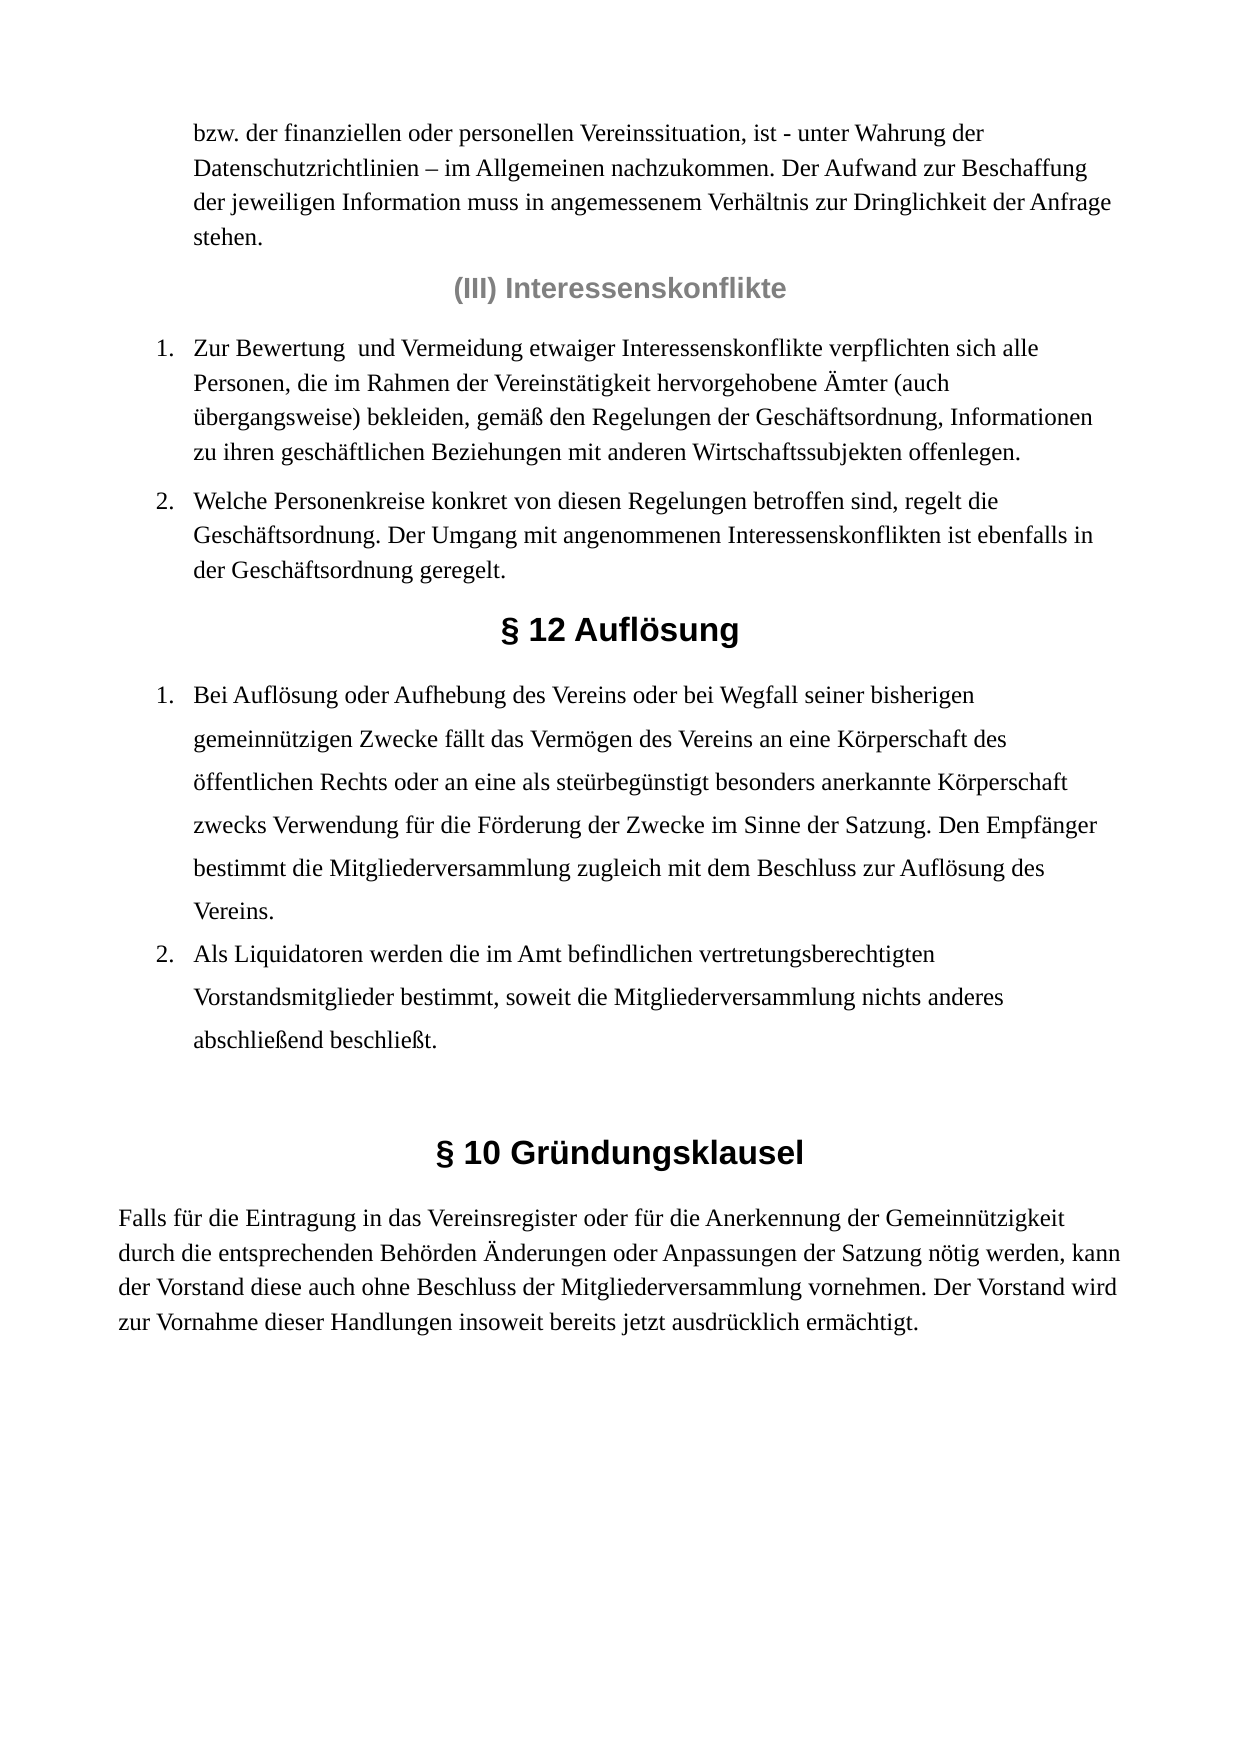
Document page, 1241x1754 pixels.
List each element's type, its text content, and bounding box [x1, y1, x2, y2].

list Als Liquidatoren werden die im Amt befindlichen vertretungsberechtigten Vorstandsmitglieder bestimmt, soweit die Mitgliederversammlung nichts anderes abschließend beschließt. [156, 939, 1122, 1054]
list Welche Personenkreise konkret von diesen Regelungen betroffen sind, regelt die Geschäftsordnung. Der Umgang mit angenommenen Interessenskonflikten ist ebenfalls in der Geschäftsordnung geregelt. [156, 486, 1122, 584]
text Falls für die Eintragung in das Vereinsregister oder für die Anerkennung der Gemeinnützigkeit durch die entsprechenden Behörden Änderungen oder Anpassungen der Satzung nötig werden, kann der Vorstand diese auch ohne Beschluss der Mitgliederversammlung vornehmen. Der Vorstand wird zur Vornahme dieser Handlungen insoweit bereits jetzt ausdrücklich ermächtigt. [118, 1203, 1122, 1335]
subtitle § 12 Auflösung [118, 610, 1122, 649]
subtitle (III) Interessenskonflikte [118, 271, 1122, 304]
subtitle § 10 Gründungsklausel [118, 1133, 1122, 1171]
list Bei Auflösung oder Aufhebung des Vereins oder bei Wegfall seiner bisherigen gemeinnützigen Zwecke fällt das Vermögen des Vereins an eine Körperschaft des öffentlichen Rechts oder an eine als steürbegünstigt besonders anerkannte Körperschaft zwecks Verwendung für die Förderung der Zwecke im Sinne der Satzung. Den Empfänger bestimmt die Mitgliederversammlung zugleich mit dem Beschluss zur Auflösung des Vereins. [156, 681, 1122, 925]
list bzw. der finanziellen oder personellen Vereinssituation, ist - unter Wahrung der Datenschutzrichtlinien – im Allgemeinen nachzukommen. Der Aufwand zur Beschaffung der jeweiligen Information muss in angemessenem Verhältnis zur Dringlichkeit der Anfrage stehen. [156, 118, 1122, 250]
list Zur Bewertung und Vermeidung etwaiger Interessenskonflikte verpflichten sich alle Personen, die im Rahmen der Vereinstätigkeit hervorgehobene Ämter (auch übergangsweise) bekleiden, gemäß den Regelungen der Geschäftsordnung, Informationen zu ihren geschäftlichen Beziehungen mit anderen Wirtschaftssubjekten offenlegen. [156, 333, 1122, 466]
